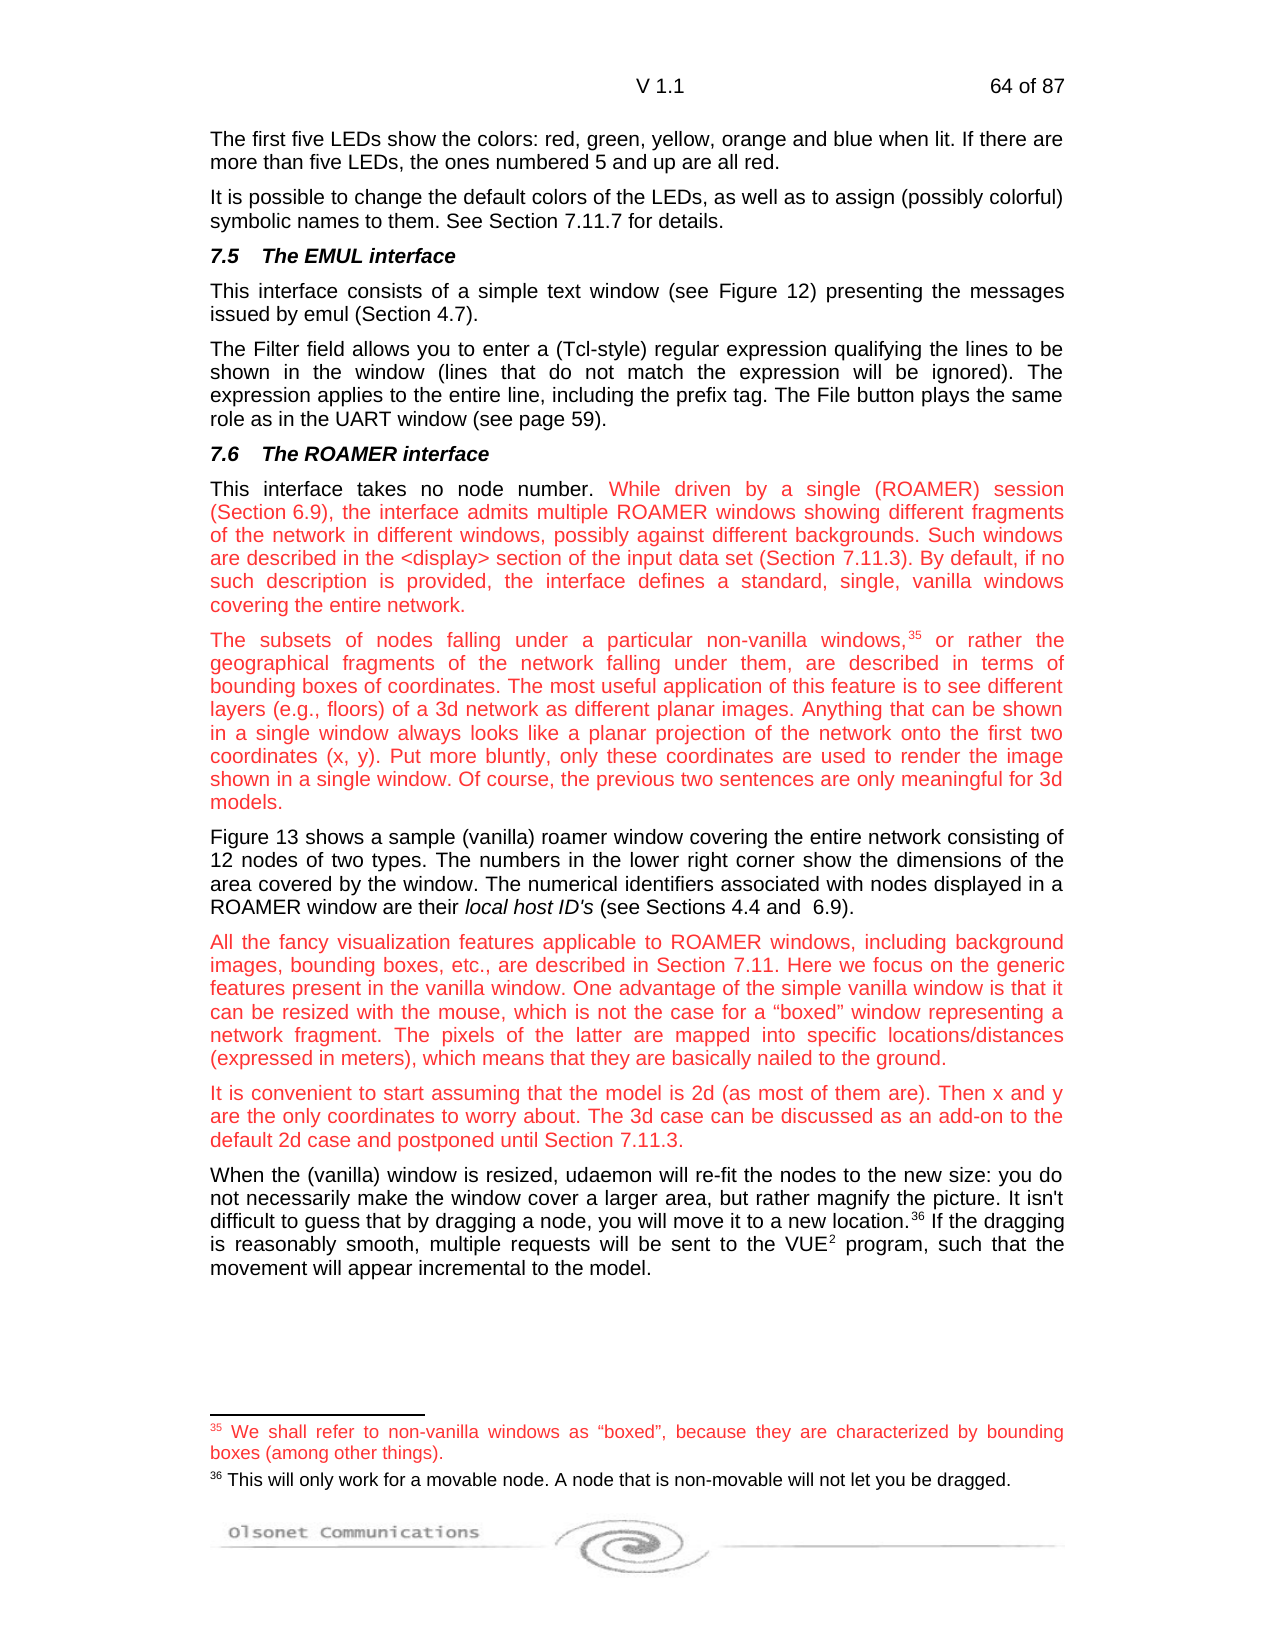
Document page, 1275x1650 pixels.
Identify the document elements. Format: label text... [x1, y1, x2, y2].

text Figure 13 shows a sample (vanilla) roamer window covering the entire network consisting of 12 nodes of two types. The numbers in the lower right corner show the dimensions of the area covered by the window. The numerical identifiers associated with nodes displayed in a ROAMER window are their local host ID's (see Sections 4.4 and 6.9). [210, 826, 1065, 919]
text The Filter field allows you to enter a (Tcl-style) regular expression qualifying the lines to be shown in the window (lines that do not match the expression will be ignored). The expression applies to the entire line, including the prefix tag. The File button plays the same role as in the UART window (see page 60). [210, 337, 1065, 430]
text We shall refer to non-vanilla windows as “boxed”, because they are characterized by bounding boxes (among other things). [210, 1421, 1065, 1463]
text All the fancy visualization features applicable to ROAMER windows, including background images, bounding boxes, etc., are described in Section 7.11. Here we focus on the generic features present in the vanilla window. One advantage of the simple vanilla window is that it can be resized with the mouse, which is not the case for a “boxed” window representing a network fragment. The pixels of the latter are mapped into specific locations/distances (expressed in meters), which means that they are basically nailed to the ground. [210, 931, 1065, 1070]
subtitle The ROAMER interface [210, 442, 1065, 465]
text It is convenient to start assuming that the model is 2d (as most of them are). Then x and y are the only coordinates to worry about. The 3d case can be discussed as an add-on to the default 2d case and postponed until Section 7.11.3. [210, 1082, 1065, 1151]
text When the (vanilla) window is resized, udaemon will re-fit the nodes to the new size: you do not necessarily make the window cover a larger area, but rather magnify the picture. It isn't difficult to guess that by dragging a node, you will move it to a new location. If the dragging is reasonably smooth, multiple requests will be sent to the VUE2 program, such that the movement will appear incremental to the model. [210, 1163, 1065, 1279]
picture [210, 1504, 1065, 1596]
subtitle The EMUL interface [210, 244, 1065, 267]
text This interface consists of a simple text window (see Figure 12) presenting the messages issued by emul (Section 4.7). [210, 279, 1065, 326]
text This will only work for a movable node. A node that is non-movable will not let you be dragged. [210, 1469, 1065, 1490]
text It is possible to change the default colors of the LEDs, as well as to assign (possibly colorful) symbolic names to them. See Section 7.11.7 for details. [210, 186, 1065, 232]
text The first five LEDs show the colors: red, green, yellow, orange and blue when lit. If there are more than five LEDs, the ones numbered 5 and up are all red. [210, 128, 1065, 174]
text The subsets of nodes falling under a particular non-vanilla windows, or rather the geographical fragments of the network falling under them, are described in terms of bounding boxes of coordinates. The most useful application of this feature is to see different layers (e.g., floors) of a 3d network as different planar images. Anything that can be shown in a single window always looks like a planar projection of the network onto the first two coordinates (x, y). Put more bluntly, only these coordinates are used to render the image shown in a single window. Of course, the previous two sentences are only meaningful for 3d models. [210, 628, 1065, 814]
text This interface takes no node number. While driven by a single (ROAMER) session (Section 6.9), the interface admits multiple ROAMER windows showing different fragments of the network in different windows, possibly against different backgrounds. Such windows are described in the <display> section of the input data set (Section 7.11.3). By default, if no such description is provided, the interface defines a standard, single, vanilla windows covering the entire network. [210, 477, 1065, 616]
